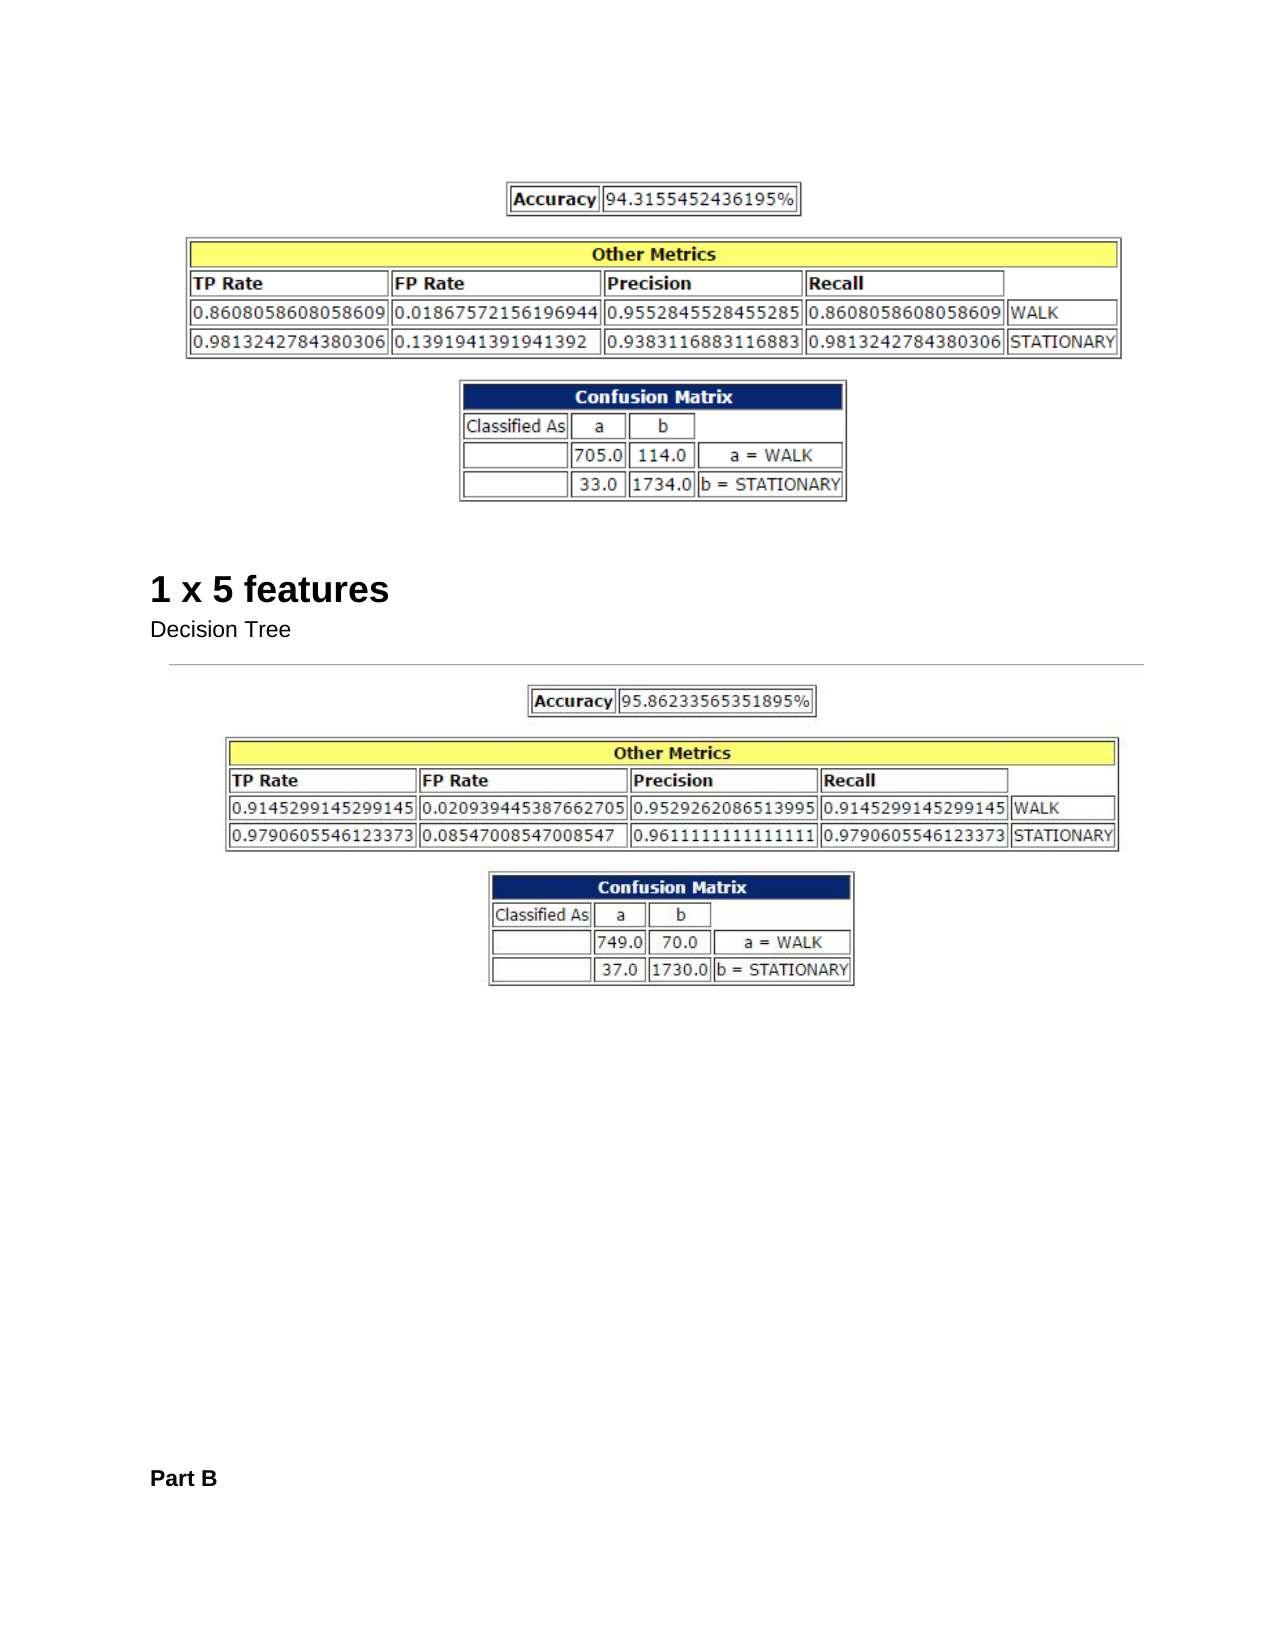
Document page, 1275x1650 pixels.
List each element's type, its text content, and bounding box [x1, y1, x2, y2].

text 1 x 5 features [150, 568, 1125, 610]
text Part B [150, 1465, 1125, 1491]
picture [168, 664, 1144, 1003]
text Decision Tree [150, 617, 1125, 642]
picture [168, 168, 1144, 517]
